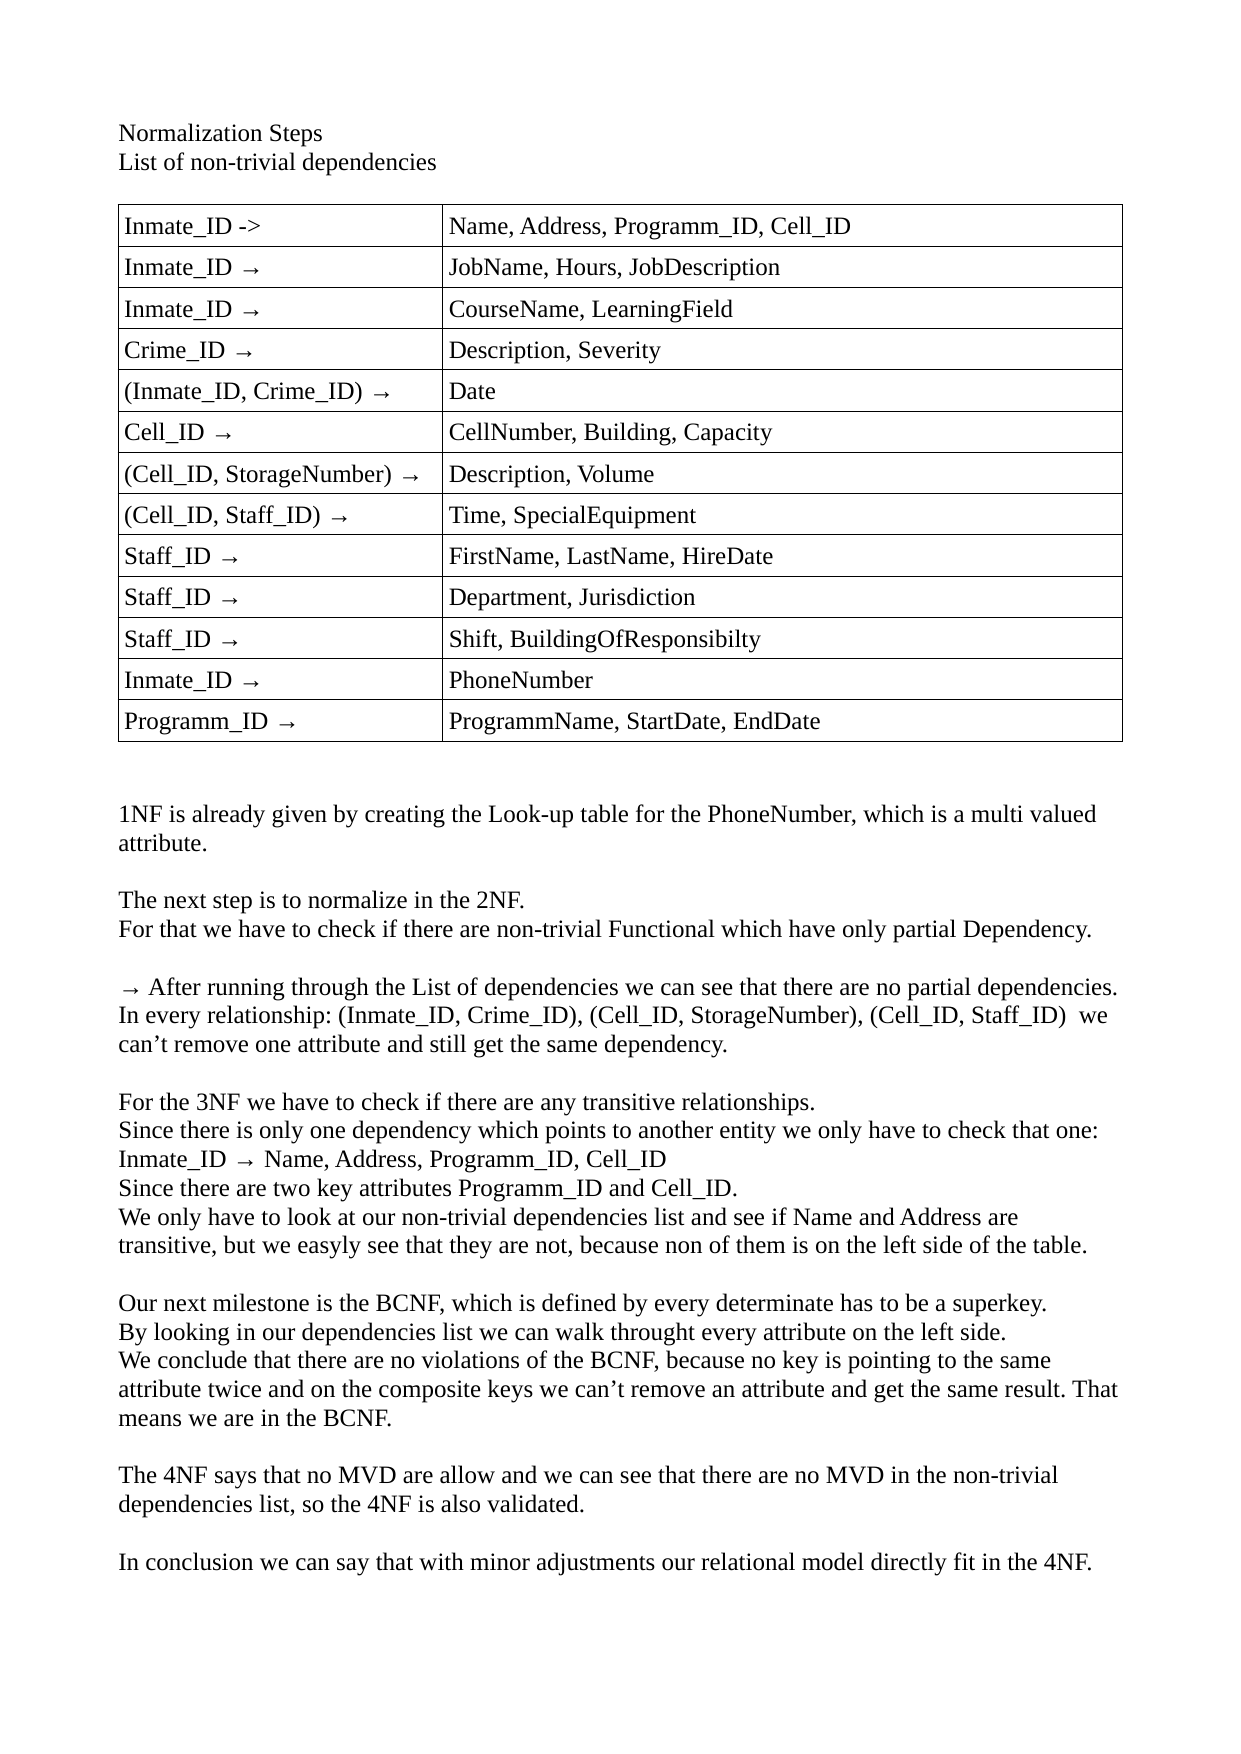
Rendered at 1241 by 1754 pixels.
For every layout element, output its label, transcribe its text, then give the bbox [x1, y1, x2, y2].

table_cell FirstName, LastName, HireDate [443, 535, 1122, 576]
table_cell Staff_ID → [119, 535, 442, 576]
text In every relationship: (Inmate_ID, Crime_ID), (Cell_ID, StorageNumber), (Cell_ID, Staff_ID) we can’t remove one attribute and still get the same dependency. [118, 1000, 1122, 1058]
table_cell Time, SpecialEquipment [443, 494, 1122, 534]
table_cell Crime_ID → [119, 329, 442, 369]
table_cell Department, Jurisdiction [443, 577, 1122, 617]
text → After running through the List of dependencies we can see that there are no partial dependencies. [118, 972, 1122, 1000]
table_cell CellNumber, Building, Capacity [443, 412, 1122, 452]
table_cell (Cell_ID, Staff_ID) → [119, 494, 442, 534]
table_header Name, Address, Programm_ID, Cell_ID [443, 205, 1122, 246]
table_header Inmate_ID -> [119, 205, 442, 246]
table_cell Inmate_ID → [119, 288, 442, 328]
table_cell (Inmate_ID, Crime_ID) → [119, 370, 442, 411]
table_cell Shift, BuildingOfResponsibilty [443, 618, 1122, 658]
table_cell JobName, Hours, JobDescription [443, 247, 1122, 287]
table_cell Inmate_ID → [119, 247, 442, 287]
table_cell Description, Severity [443, 329, 1122, 369]
text In conclusion we can say that with minor adjustments our relational model directly fit in the 4NF. [118, 1547, 1122, 1575]
table_cell Staff_ID → [119, 618, 442, 658]
table_cell Inmate_ID → [119, 659, 442, 699]
text For that we have to check if there are non-trivial Functional which have only partial Dependency. [118, 914, 1122, 943]
table_cell CourseName, LearningField [443, 288, 1122, 328]
table_cell Date [443, 370, 1122, 411]
table_cell Programm_ID → [119, 700, 442, 741]
table_cell ProgrammName, StartDate, EndDate [443, 700, 1122, 741]
text Our next milestone is the BCNF, which is defined by every determinate has to be a superkey. [118, 1288, 1122, 1317]
text The next step is to normalize in the 2NF. [118, 885, 1122, 914]
text By looking in our dependencies list we can walk throught every attribute on the left side. We conclude that there are no violations of the BCNF, because no key is pointing to the same attribute twice and on the composite keys we can’t remove an attribute and get the same result. That means we are in the BCNF. [118, 1317, 1122, 1432]
text 1NF is already given by creating the Look-up table for the PhoneNumber, which is a multi valued attribute. [118, 799, 1122, 857]
table_cell PhoneNumber [443, 659, 1122, 699]
text We only have to look at our non-trivial dependencies list and see if Name and Address are transitive, but we easyly see that they are not, because non of them is on the left side of the table. [118, 1202, 1122, 1259]
text The 4NF says that no MVD are allow and we can see that there are no MVD in the non-trivial dependencies list, so the 4NF is also validated. [118, 1460, 1122, 1518]
table_cell Staff_ID → [119, 577, 442, 617]
text For the 3NF we have to check if there are any transitive relationships. Since there is only one dependency which points to another entity we only have to check that one: Inmate_ID → Name, Address, Programm_ID, Cell_ID [118, 1087, 1122, 1173]
table_cell Cell_ID → [119, 412, 442, 452]
text Normalization Steps [118, 118, 1122, 147]
table_cell (Cell_ID, StorageNumber) → [119, 453, 442, 493]
text Since there are two key attributes Programm_ID and Cell_ID. [118, 1173, 1122, 1202]
table_cell Description, Volume [443, 453, 1122, 493]
text List of non-trivial dependencies [118, 147, 1122, 176]
